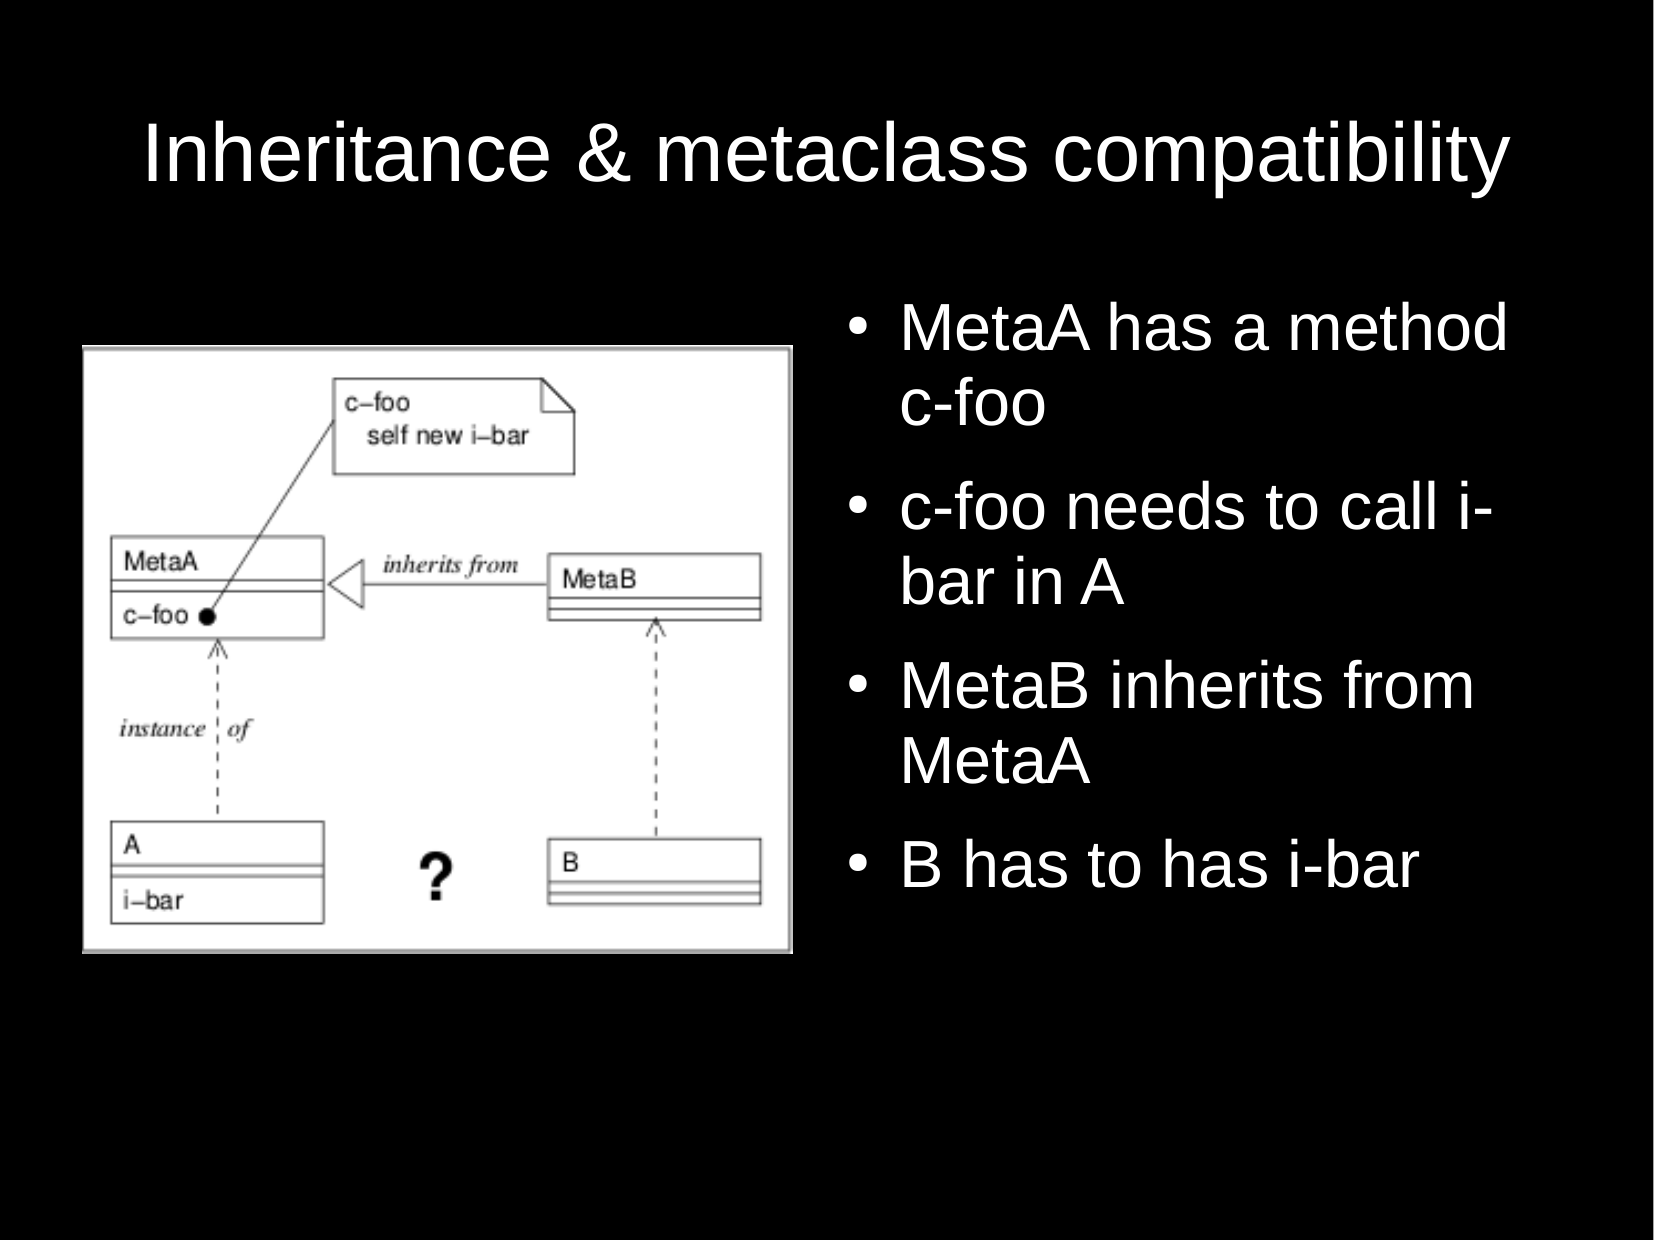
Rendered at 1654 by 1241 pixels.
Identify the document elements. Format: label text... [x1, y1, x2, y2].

list MetaA has a method c-foo c-foo needs to call i-bar in A MetaB inherits from MetaA B has to has i-bar [828, 290, 1539, 1010]
picture [82, 345, 793, 954]
title Inheritance & metaclass compatibility [82, 49, 1571, 257]
